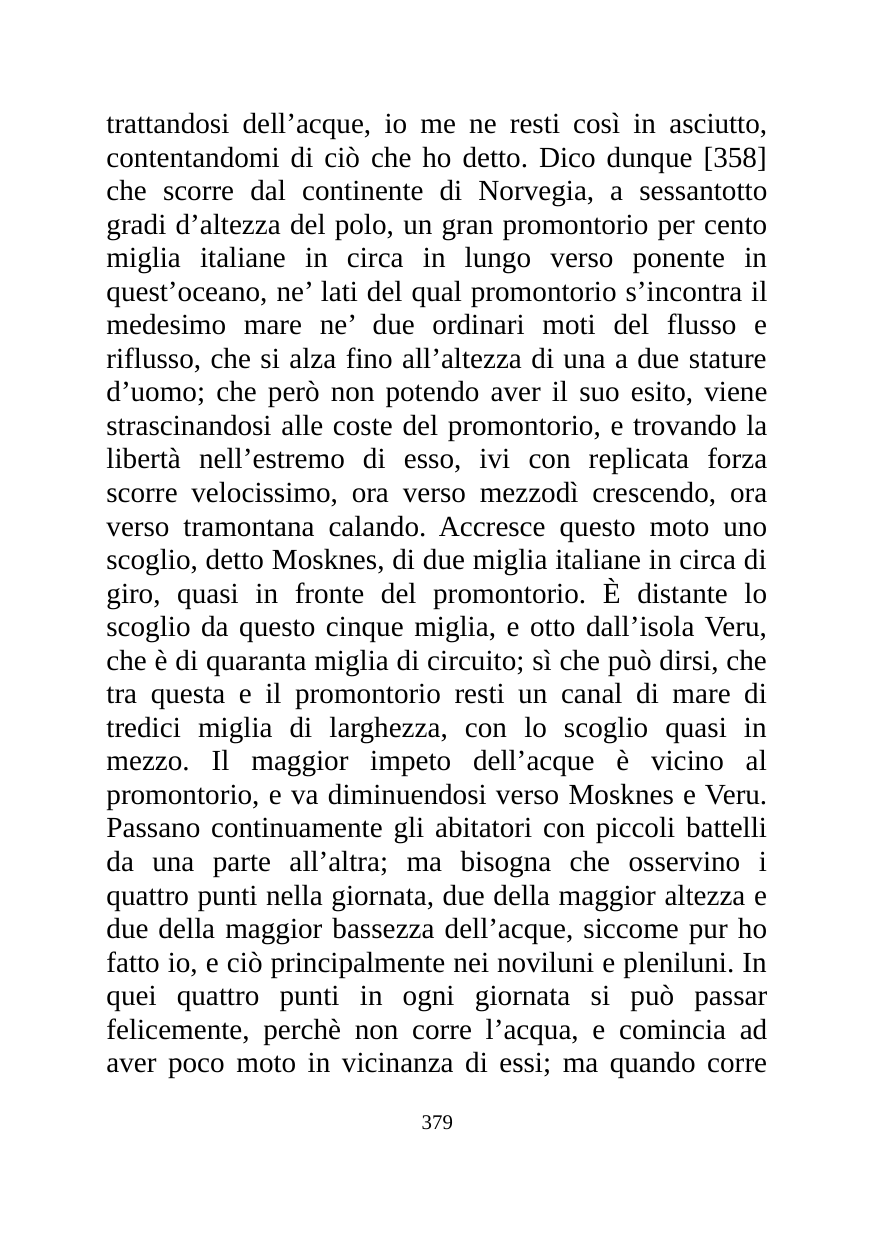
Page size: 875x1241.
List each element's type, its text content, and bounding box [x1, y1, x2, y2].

text trattandosi dell’acque, io me ne resti così in asciutto, contentandomi di ciò che ho detto. Dico dunque [358] che scorre dal continente di Norvegia, a sessantotto gradi d’altezza del polo, un gran promontorio per cento miglia italiane in circa in lungo verso ponente in quest’oceano, ne’ lati del qual promontorio s’incontra il medesimo mare ne’ due ordinari moti del flusso e riflusso, che si alza fino all’altezza di una a due stature d’uomo; che però non potendo aver il suo esito, viene strascinandosi alle coste del promontorio, e trovando la libertà nell’estremo di esso, ivi con replicata forza scorre velocissimo, ora verso mezzodì crescendo, ora verso tramontana calando. Accresce questo moto uno scoglio, detto Mosknes, di due miglia italiane in circa di giro, quasi in fronte del promontorio. È distante lo scoglio da questo cinque miglia, e otto dall’isola Veru, che è di quaranta miglia di circuito; sì che può dirsi, che tra questa e il promontorio resti un canal di mare di tredici miglia di larghezza, con lo scoglio quasi in mezzo. Il maggior impeto dell’acque è vicino al promontorio, e va diminuendosi verso Mosknes e Veru. Passano continuamente gli abitatori con piccoli battelli da una parte all’altra; ma bisogna che osservino i quattro punti nella giornata, due della maggior altezza e due della maggior bassezza dell’acque, siccome pur ho fatto io, e ciò principalmente nei noviluni e pleniluni. In quei quattro punti in ogni giornata si può passar felicemente, perchè non corre l’acqua, e comincia ad aver poco moto in vicinanza di essi; ma quando corre [106, 106, 768, 1079]
